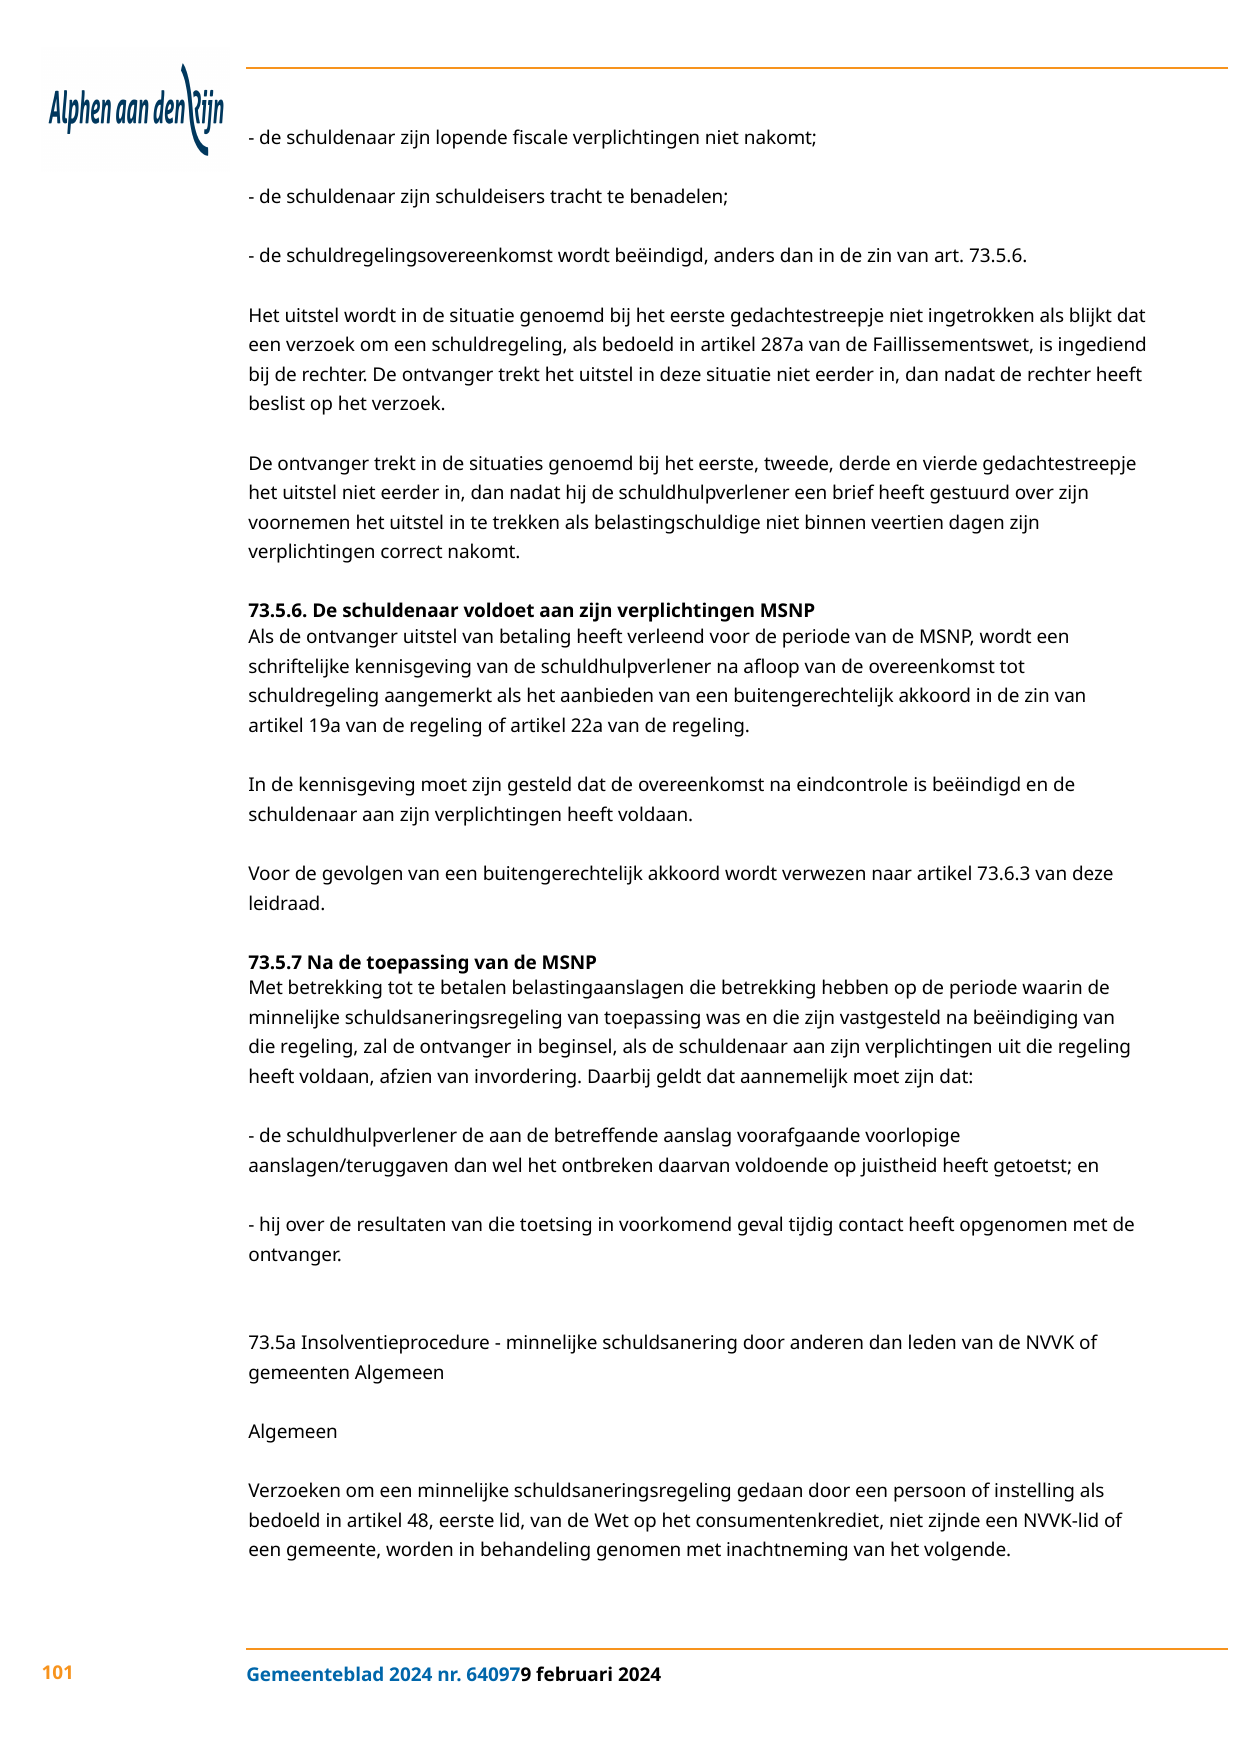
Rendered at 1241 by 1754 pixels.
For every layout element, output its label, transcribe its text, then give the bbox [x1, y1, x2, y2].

text Het uitstel wordt in de situatie genoemd bij het eerste gedachtestreepje niet ingetrokken als blijkt dat een verzoek om een schuldregeling, als bedoeld in artikel 287a van de Faillissementswet, is ingediend bij de rechter. De ontvanger trekt het uitstel in deze situatie niet eerder in, dan nadat de rechter heeft beslist op het verzoek. [248, 302, 1152, 416]
text - de schuldhulpverlener de aan de betreffende aanslag voorafgaande voorlopige aanslagen/teruggaven dan wel het ontbreken daarvan voldoende op juistheid heeft getoetst; en [248, 1122, 1152, 1178]
text schuldenaar aan zijn verplichtingen heeft voldaan. [248, 801, 1152, 827]
text verplichtingen correct nakomt. [248, 538, 1152, 564]
text - de schuldenaar zijn schuldeisers tracht te benadelen; [248, 183, 1152, 209]
text voornemen het uitstel in te trekken als belastingschuldige niet binnen veertien dagen zijn [248, 509, 1152, 535]
text - de schuldenaar zijn lopende fiscale verplichtingen niet nakomt; [248, 124, 1152, 150]
text De ontvanger trekt in de situaties genoemd bij het eerste, tweede, derde en vierde gedachtestreepje [248, 450, 1152, 476]
text - de schuldregelingsovereenkomst wordt beëindigd, anders dan in de zin van art. 73.5.6. [248, 243, 1152, 268]
text Verzoeken om een minnelijke schuldsaneringsregeling gedaan door een persoon of instelling als [248, 1477, 1152, 1503]
text 73.5.6. De schuldenaar voldoet aan zijn verplichtingen MSNP [248, 598, 1152, 623]
text die regeling, zal de ontvanger in beginsel, als de schuldenaar aan zijn verplichtingen uit die regeling [248, 1034, 1152, 1059]
text Als de ontvanger uitstel van betaling heeft verleend voor de periode van de MSNP, wordt een [248, 623, 1152, 649]
text Voor de gevolgen van een buitengerechtelijk akkoord wordt verwezen naar artikel 73.6.3 van deze leidraad. [248, 860, 1152, 915]
picture [41, 47, 231, 172]
text schuldregeling aangemerkt als het aanbieden van een buitengerechtelijk akkoord in de zin van [248, 683, 1152, 708]
text minnelijke schuldsaneringsregeling van toepassing was en die zijn vastgesteld na beëindiging van [248, 1004, 1152, 1030]
text Met betrekking tot te betalen belastingaanslagen die betrekking hebben op de periode waarin de [248, 974, 1152, 1000]
text In de kennisgeving moet zijn gesteld dat de overeenkomst na eindcontrole is beëindigd en de [248, 771, 1152, 797]
text schriftelijke kennisgeving van de schuldhulpverlener na afloop van de overeenkomst tot [248, 653, 1152, 679]
text een gemeente, worden in behandeling genomen met inachtneming van het volgende. [248, 1537, 1152, 1562]
text het uitstel niet eerder in, dan nadat hij de schuldhulpverlener een brief heeft gestuurd over zijn [248, 479, 1152, 505]
text heeft voldaan, afzien van invordering. Daarbij geldt dat aannemelijk moet zijn dat: [248, 1063, 1152, 1089]
text - hij over de resultaten van die toetsing in voorkomend geval tijdig contact heeft opgenomen met de ontvanger. [248, 1211, 1152, 1267]
text 73.5a Insolventieprocedure - minnelijke schuldsanering door anderen dan leden van de NVVK of gemeenten Algemeen [248, 1329, 1152, 1385]
text artikel 19a van de regeling of artikel 22a van de regeling. [248, 712, 1152, 738]
text bedoeld in artikel 48, eerste lid, van de Wet op het consumentenkrediet, niet zijnde een NVVK-lid of [248, 1507, 1152, 1533]
text Algemeen [248, 1418, 1152, 1444]
text 73.5.7 Na de toepassing van de MSNP [248, 949, 1152, 974]
